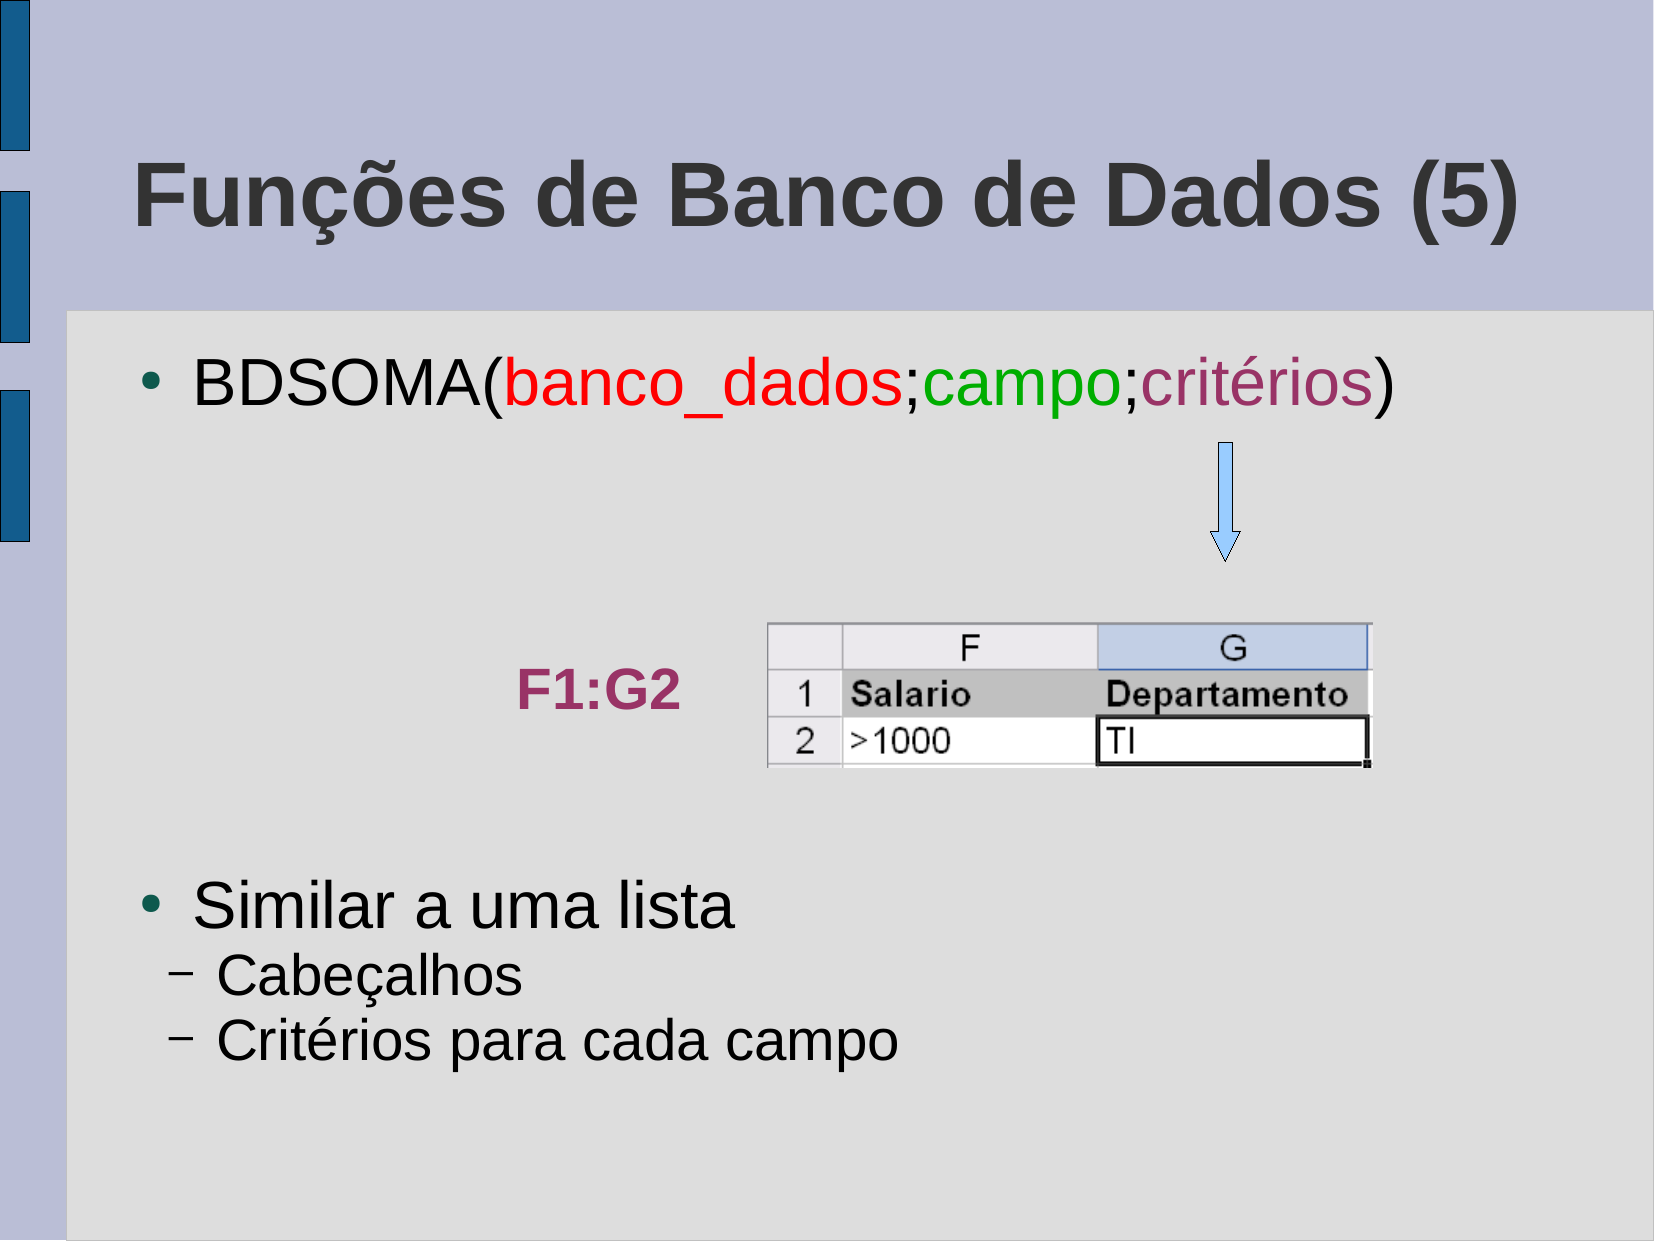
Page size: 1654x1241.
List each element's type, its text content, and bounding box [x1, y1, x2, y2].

text_box [1210, 442, 1241, 562]
text_box F1:G2 [501, 649, 767, 731]
title Funções de Banco de Dados (5) [121, 98, 1534, 291]
list BDSOMA(banco_dados;campo;critérios) Similar a uma lista Cabeçalhos Critérios para cada campo [121, 344, 1534, 1112]
picture [767, 622, 1373, 768]
